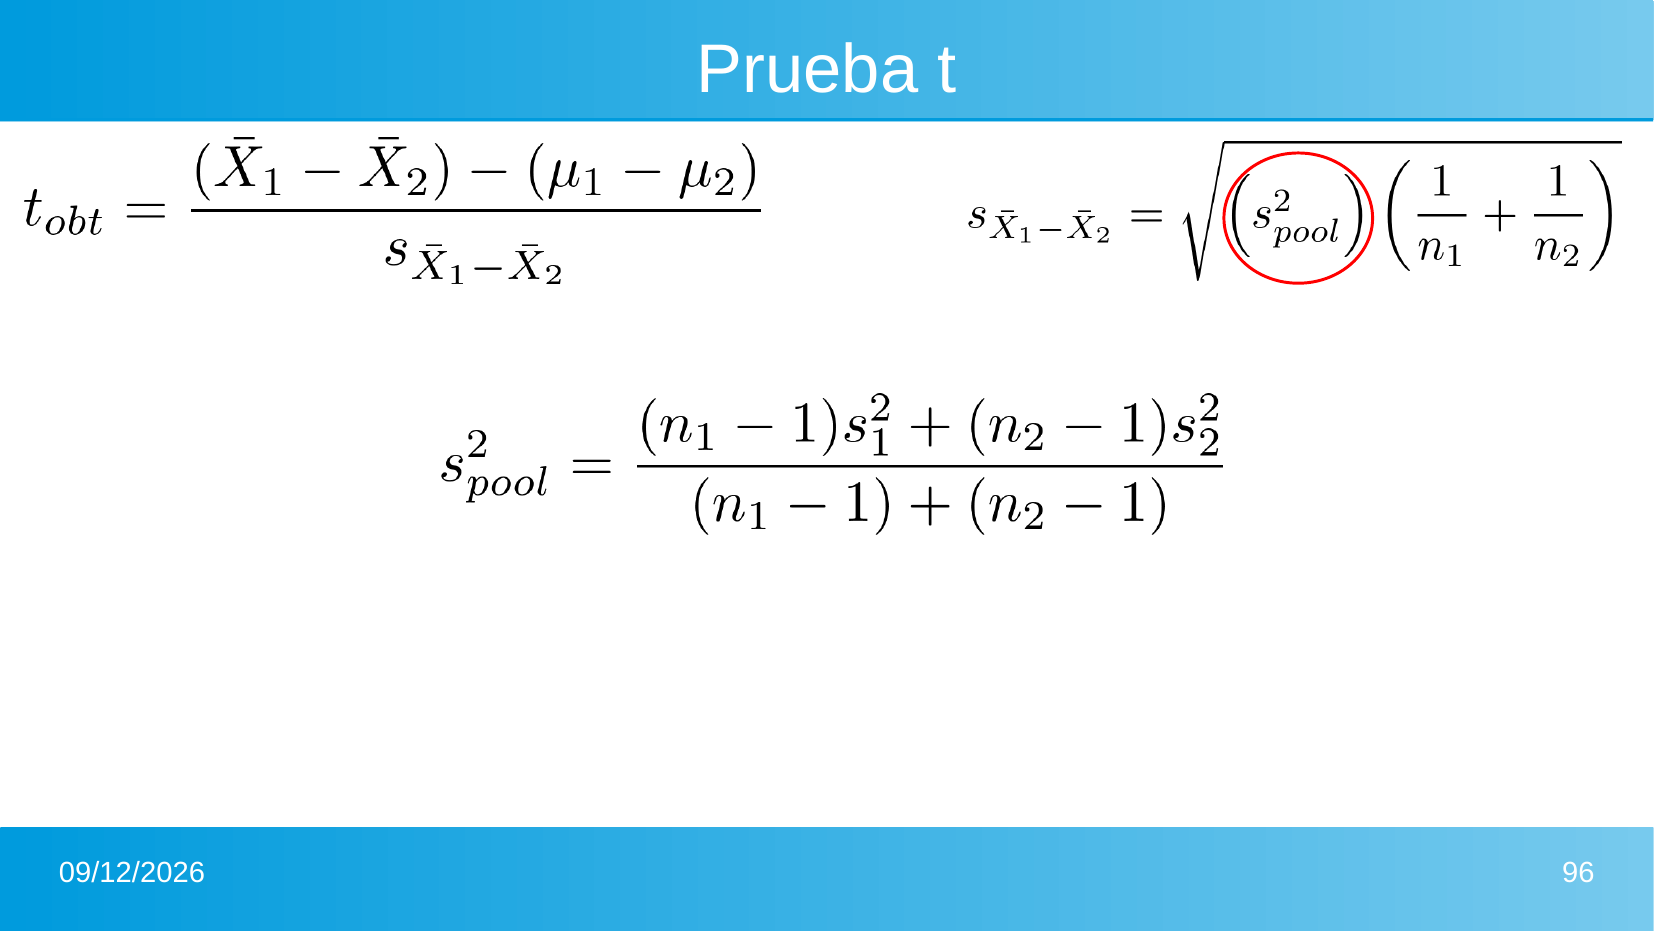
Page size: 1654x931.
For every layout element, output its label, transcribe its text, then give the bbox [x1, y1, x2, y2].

picture [968, 141, 1622, 281]
title Prueba t [59, 29, 1595, 108]
picture [23, 137, 761, 284]
picture [441, 393, 1223, 535]
picture [1226, 155, 1371, 281]
